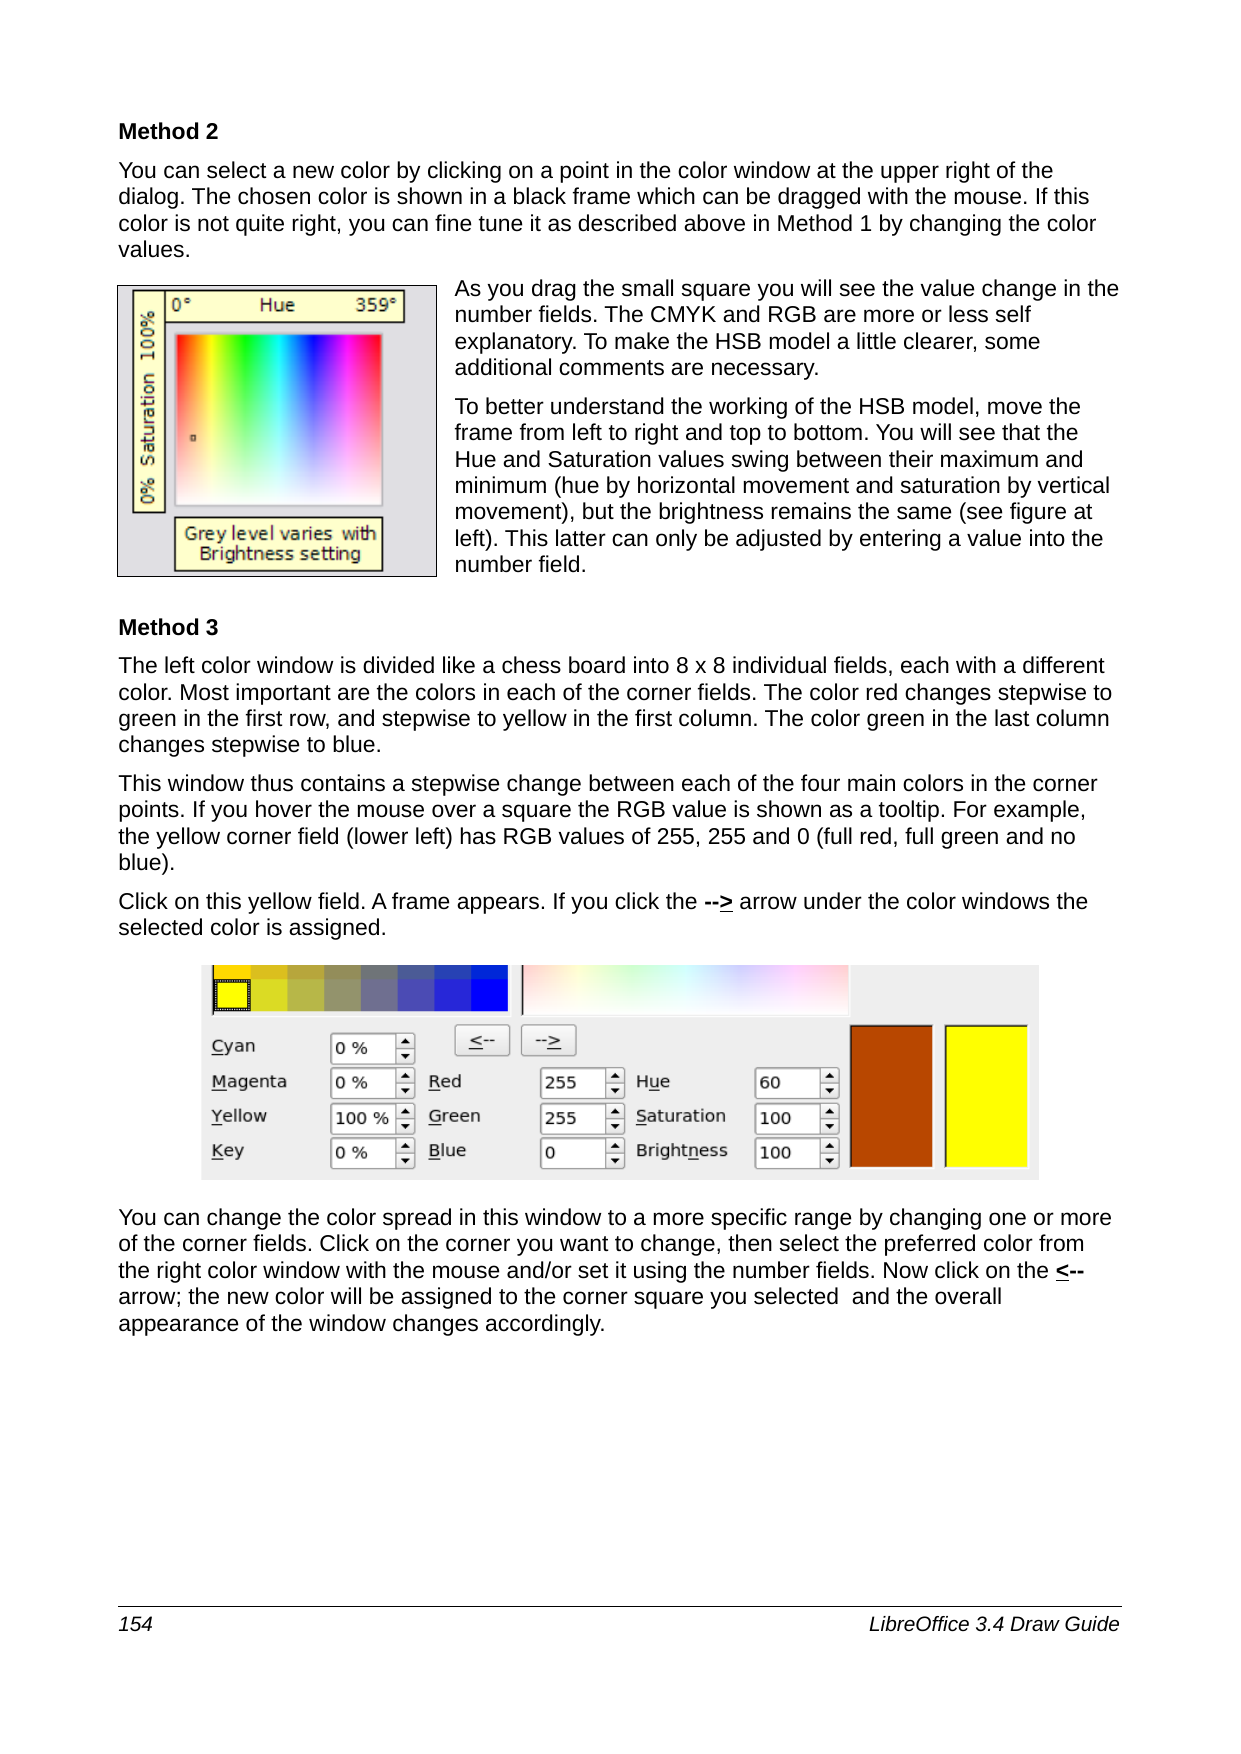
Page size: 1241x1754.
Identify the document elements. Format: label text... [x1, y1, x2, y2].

text As you drag the small square you will see the value change in the number fields. The CMYK and RGB are more or less self explanatory. To make the HSB model a little clearer, some additional comments are necessary. [118, 275, 1122, 380]
text You can change the color spread in this window to a more specific range by changing one or more of the corner fields. Click on the corner you want to change, then select the preferred color from the right color window with the mouse and/or set it using the number fields. Now click on the <-- arrow; the new color will be assigned to the corner square you selected and the overall appearance of the window changes accordingly. [118, 1204, 1122, 1336]
text To better understand the working of the HSB model, move the frame from left to right and top to bottom. You will see that the Hue and Saturation values swing between their maximum and minimum (hue by horizontal movement and saturation by vertical movement), but the brightness remains the same (see figure at left). This latter can only be adjusted by entering a value into the number field. [437, 393, 1122, 577]
text This window thus contains a stepwise change between each of the four main colors in the corner points. If you hover the mouse over a square the RGB value is shown as a tooltip. For example, the yellow corner field (lower left) has RGB values of 255, 255 and 0 (full red, full green and no blue). [118, 770, 1122, 876]
list Method 3 [118, 613, 1122, 640]
text You can select a new color by clicking on a point in the color window at the upper right of the dialog. The chosen color is shown in a black frame which can be dragged with the mouse. If this color is not quite right, you can fine tune it as described above in Method 1 by changing the color values. [118, 157, 1122, 262]
text Click on this yellow field. A frame appears. If you click the --> arrow under the color windows the selected color is assigned. [118, 888, 1122, 941]
picture [118, 286, 436, 576]
text The left color window is divided like a chess board into 8 x 8 individual fields, each with a different color. Most important are the colors in each of the corner fields. The color red changes stepwise to green in the first row, and stepwise to yellow in the first column. The color green in the last column changes stepwise to blue. [118, 652, 1122, 758]
list Method 2 [118, 118, 1122, 144]
picture [201, 965, 1039, 1180]
